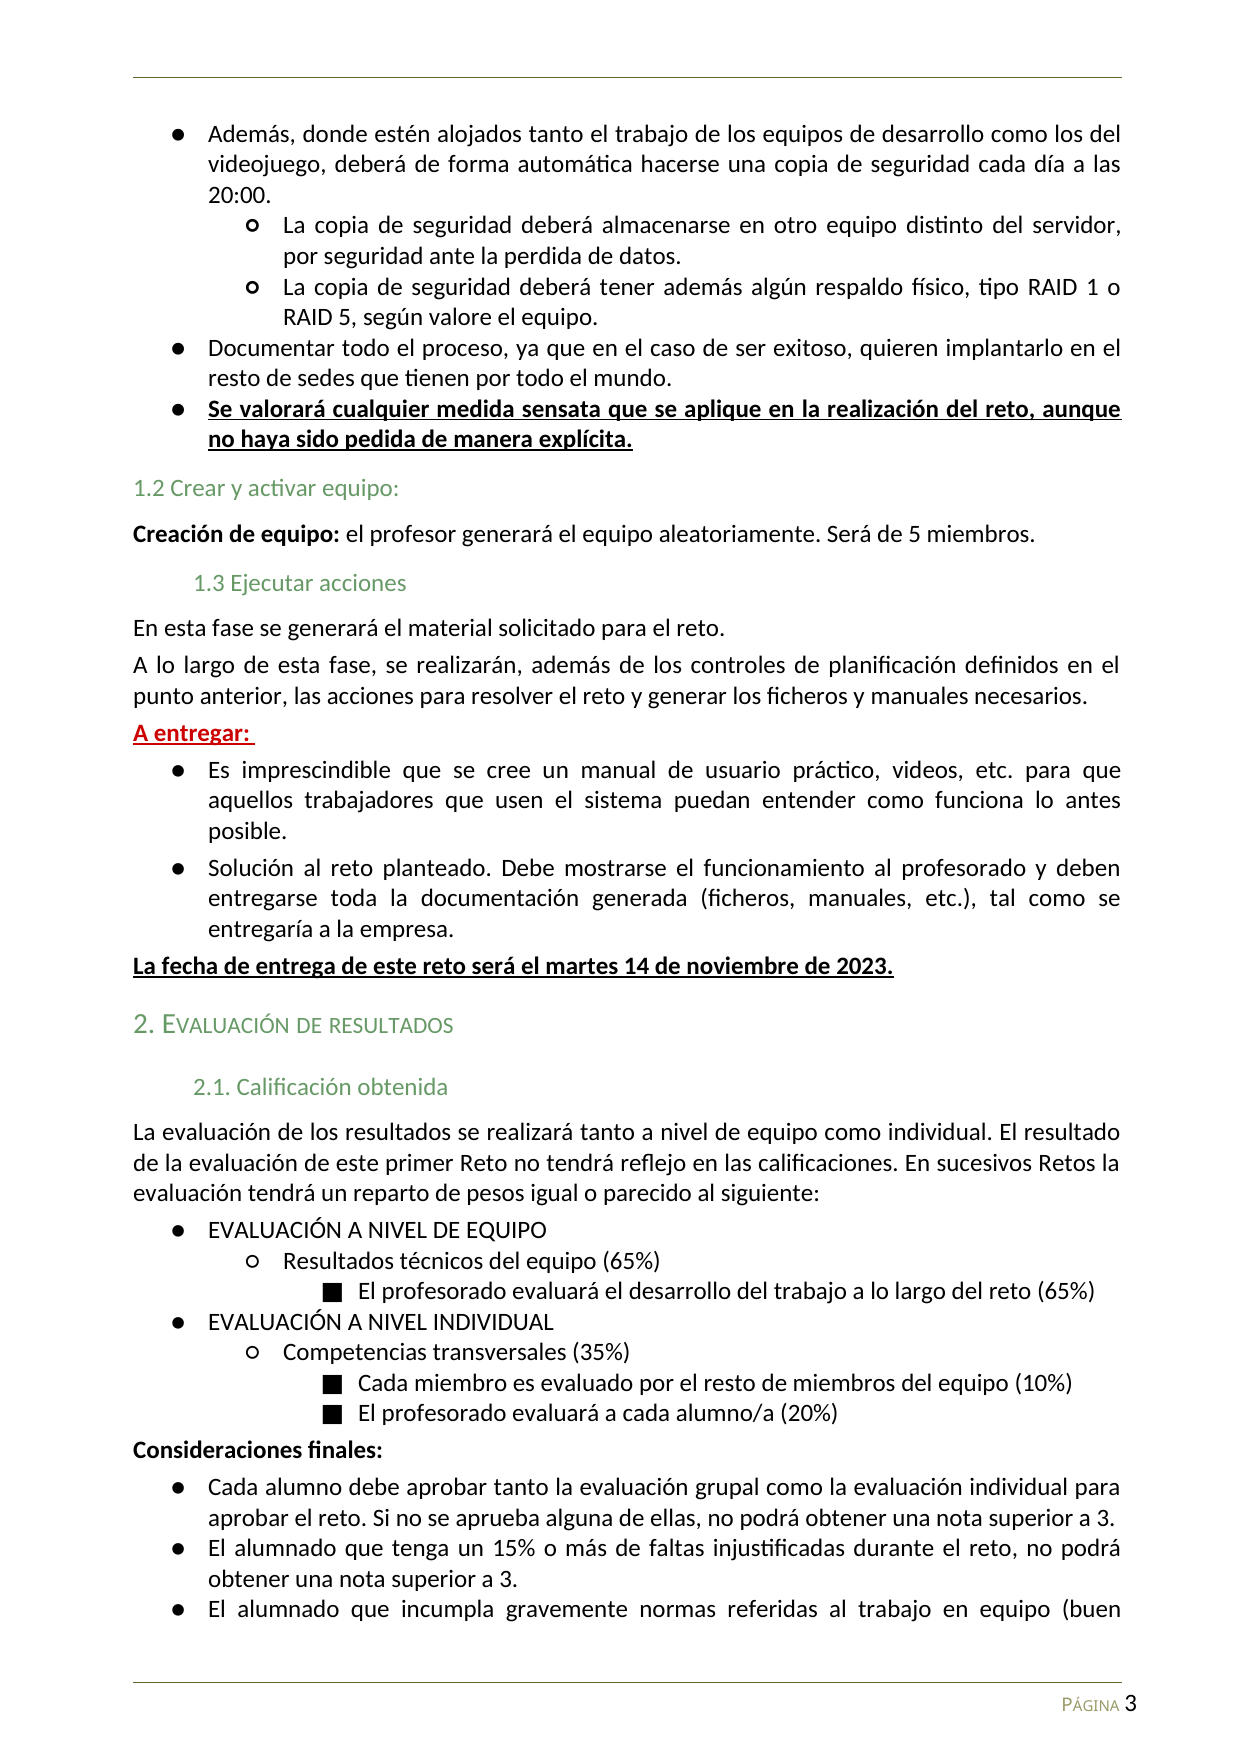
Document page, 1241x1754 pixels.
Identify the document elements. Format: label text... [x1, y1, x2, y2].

text La fecha de entrega de este reto será el martes 14 de noviembre de 2023. [133, 950, 1122, 981]
list Se valorará cualquier medida sensata que se aplique en la realización del reto, aunque no haya sido pedida de manera explícita. [170, 393, 1122, 454]
list Documentar todo el proceso, ya que en el caso de ser exitoso, quieren implantarlo en el resto de sedes que tienen por todo el mundo. [170, 332, 1122, 393]
subtitle 2. Evaluación de resultados [133, 1005, 1122, 1041]
list El profesorado evaluará a cada alumno/a (20%) [320, 1398, 1122, 1428]
list Competencias transversales (35%) [245, 1337, 1122, 1367]
text A entregar: [133, 717, 1122, 748]
text Creación de equipo: el profesor generará el equipo aleatoriamente. Será de 5 miembros. [133, 518, 1122, 548]
text En esta fase se generará el material solicitado para el reto. [133, 613, 1122, 643]
list EVALUACIÓN A NIVEL DE EQUIPO [170, 1214, 1122, 1245]
list Cada miembro es evaluado por el resto de miembros del equipo (10%) [320, 1367, 1122, 1398]
list Resultados técnicos del equipo (65%) [245, 1245, 1122, 1276]
list Cada alumno debe aprobar tanto la evaluación grupal como la evaluación individual para aprobar el reto. Si no se aprueba alguna de ellas, no podrá obtener una nota superior a 3. [170, 1472, 1122, 1533]
list Es imprescindible que se cree un manual de usuario práctico, videos, etc. para que aquellos trabajadores que usen el sistema puedan entender como funciona lo antes posible. [170, 754, 1122, 846]
list El alumnado que incumpla gravemente normas referidas al trabajo en equipo (buen [170, 1594, 1122, 1624]
list La copia de seguridad deberá tener además algún respaldo físico, tipo RAID 1 o RAID 5, según valore el equipo. [245, 271, 1122, 332]
list La copia de seguridad deberá almacenarse en otro equipo distinto del servidor, por seguridad ante la perdida de datos. [245, 209, 1122, 271]
list Solución al reto planteado. Debe mostrarse el funcionamiento al profesorado y deben entregarse toda la documentación generada (ficheros, manuales, etc.), tal como se entregaría a la empresa. [170, 852, 1122, 944]
subtitle 1.3 Ejecutar acciones [193, 567, 1122, 598]
text Consideraciones finales: [133, 1434, 1122, 1465]
subtitle 2.1. Calificación obtenida [193, 1071, 1122, 1102]
list Además, donde estén alojados tanto el trabajo de los equipos de desarrollo como los del videojuego, deberá de forma automática hacerse una copia de seguridad cada día a las 20:00. [170, 118, 1122, 209]
list EVALUACIÓN A NIVEL INDIVIDUAL [170, 1306, 1122, 1337]
text La evaluación de los resultados se realizará tanto a nivel de equipo como individual. El resultado de la evaluación de este primer Reto no tendrá reflejo en las calificaciones. En sucesivos Retos la evaluación tendrá un reparto de pesos igual o parecido al siguiente: [133, 1116, 1122, 1208]
subtitle 1.2 Crear y activar equipo: [133, 473, 1122, 503]
list El profesorado evaluará el desarrollo del trabajo a lo largo del reto (65%) [320, 1276, 1122, 1306]
text A lo largo de esta fase, se realizarán, además de los controles de planificación definidos en el punto anterior, las acciones para resolver el reto y generar los ficheros y manuales necesarios. [133, 649, 1122, 711]
list El alumnado que tenga un 15% o más de faltas injustificadas durante el reto, no podrá obtener una nota superior a 3. [170, 1533, 1122, 1594]
